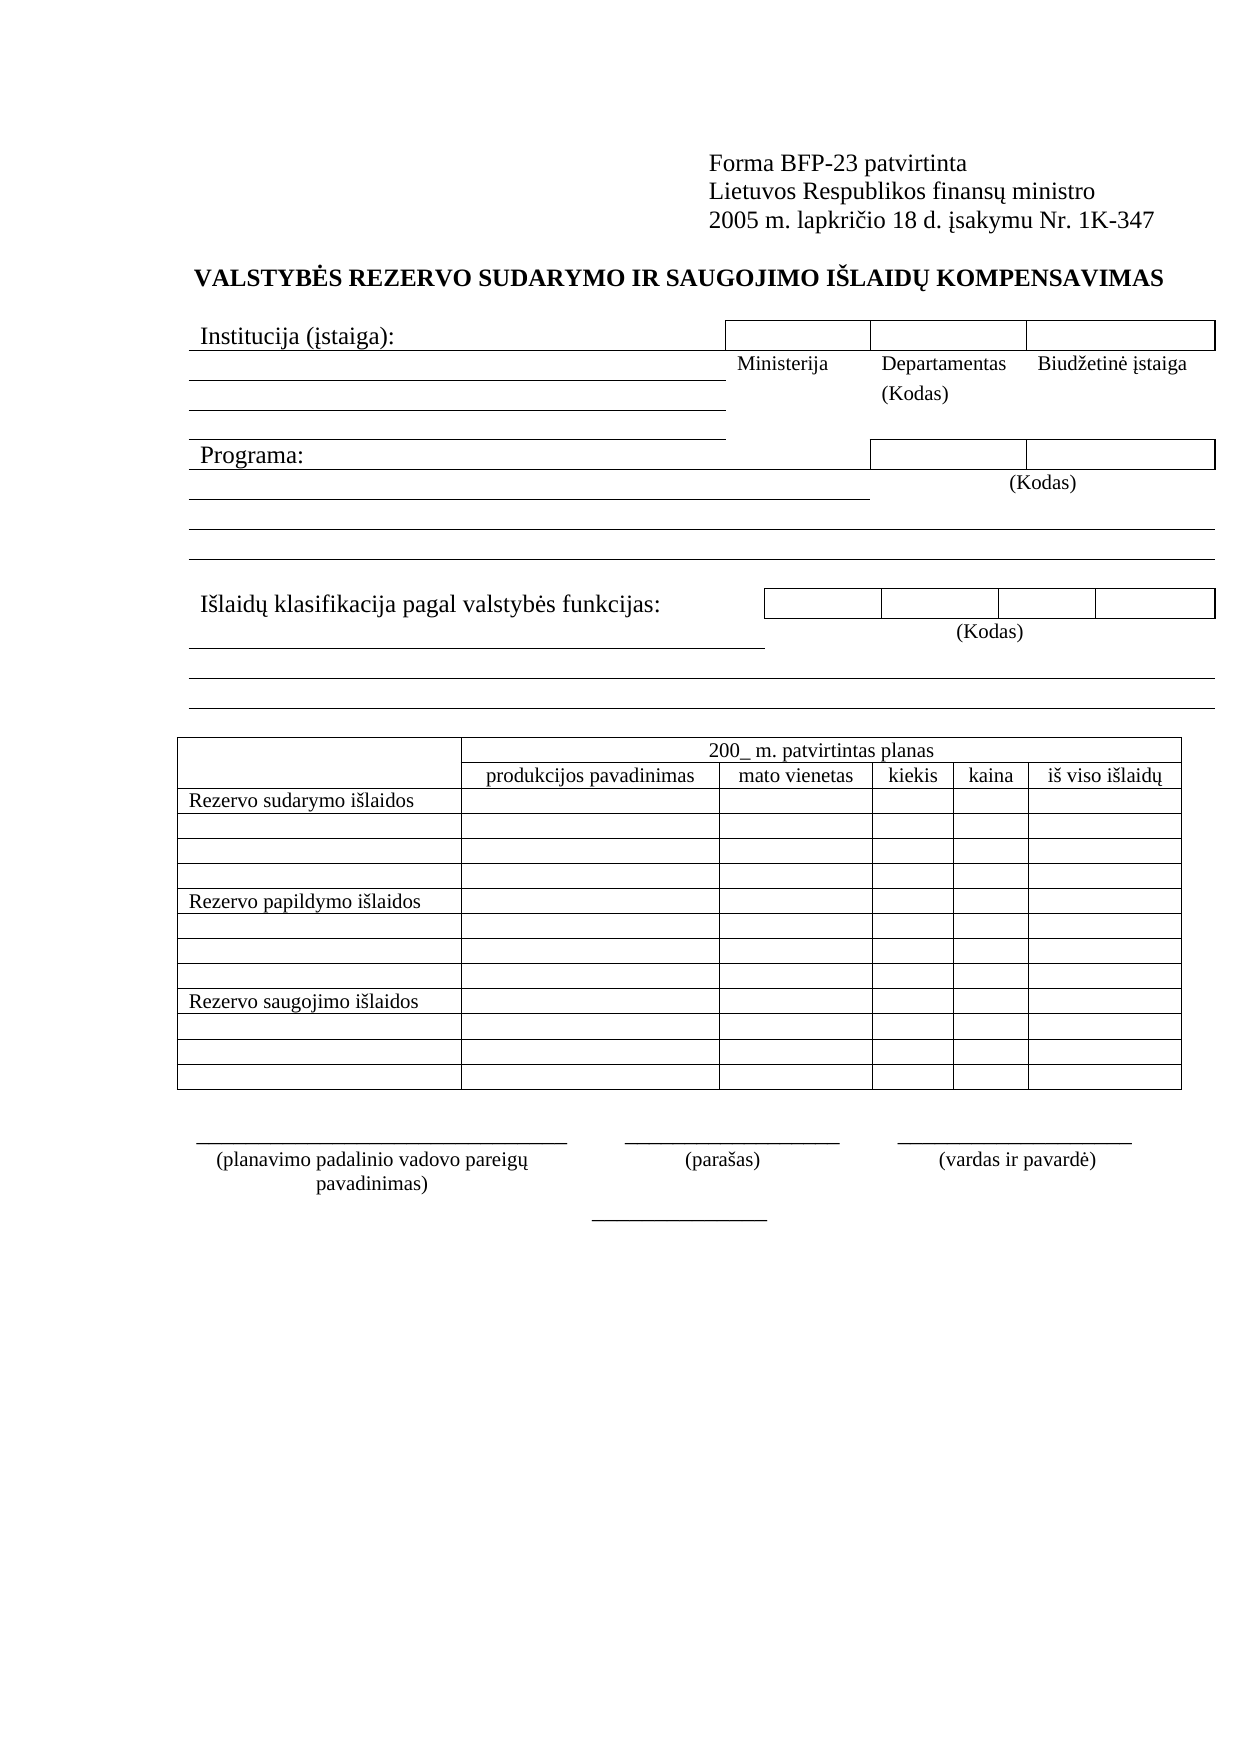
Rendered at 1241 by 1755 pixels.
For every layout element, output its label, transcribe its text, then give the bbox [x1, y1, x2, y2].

table_cell [720, 1040, 872, 1063]
table_cell [1026, 380, 1215, 409]
table_cell [189, 649, 764, 678]
table_cell [1026, 499, 1215, 529]
table_cell [462, 1065, 719, 1089]
table_header [999, 589, 1095, 618]
table_cell iš viso išlaidų [1029, 763, 1181, 787]
table_cell [954, 1014, 1028, 1038]
table_cell [1029, 789, 1181, 812]
table_cell Rezervo saugojimo išlaidos [178, 989, 461, 1013]
table_cell [720, 1065, 872, 1089]
table_header 200_ m. patvirtintas planas [462, 738, 1181, 762]
table_cell [462, 1040, 719, 1063]
table_cell [726, 530, 870, 558]
table_header Išlaidų klasifikacija pagal valstybės funkcijas: [189, 588, 764, 618]
table_cell (Kodas) [870, 470, 1215, 499]
table_cell [178, 964, 461, 988]
table_cell [954, 914, 1028, 938]
table_cell [873, 989, 953, 1013]
table_cell [1029, 989, 1181, 1013]
table_header [765, 589, 881, 618]
table_cell [1029, 914, 1181, 938]
table_cell [873, 1014, 953, 1038]
table_cell [462, 814, 719, 838]
table_cell [720, 939, 872, 963]
table_cell [954, 814, 1028, 838]
table_cell [1027, 440, 1214, 469]
table_cell [954, 964, 1028, 988]
table_cell [870, 499, 1026, 529]
table_cell [178, 939, 461, 963]
table_cell [1029, 889, 1181, 913]
text 2005 m. lapkričio 18 d. įsakymu Nr. 1K-347 [177, 205, 1181, 234]
table_cell [305, 411, 726, 439]
table_cell [178, 1040, 461, 1063]
table_cell [873, 839, 953, 863]
table_cell [1029, 864, 1181, 888]
table_cell [178, 1065, 461, 1089]
table_cell [726, 470, 870, 499]
table_cell [873, 889, 953, 913]
table_cell [720, 864, 872, 888]
table_cell [462, 914, 719, 938]
table_cell [178, 1014, 461, 1038]
table_cell [954, 789, 1028, 812]
table_cell [189, 679, 764, 707]
table_cell [954, 864, 1028, 888]
table_cell Departamentas [870, 351, 1026, 380]
table_cell [873, 939, 953, 963]
table_cell [189, 411, 305, 439]
table_cell [765, 679, 1215, 707]
text pavadinimas) [177, 1171, 1181, 1195]
table_cell [189, 500, 726, 529]
table_cell kaina [954, 763, 1028, 787]
table_cell mato vienetas [720, 763, 872, 787]
table_cell [720, 814, 872, 838]
table_cell [726, 439, 870, 469]
table_cell [720, 914, 872, 938]
table_cell Programa: [189, 440, 726, 469]
table_header [871, 321, 1026, 350]
table_cell [726, 500, 870, 529]
table_cell [462, 864, 719, 888]
table_cell [178, 839, 461, 863]
table_cell [462, 839, 719, 863]
table_cell kiekis [873, 763, 953, 787]
table_cell Biudžetinė įstaiga [1026, 351, 1215, 380]
table_cell produkcijos pavadinimas [462, 763, 719, 787]
table_cell [1029, 1065, 1181, 1089]
text ______________ [177, 1195, 1181, 1224]
table_header [178, 738, 461, 787]
table_cell [873, 814, 953, 838]
table_cell [720, 789, 872, 812]
table_cell [873, 1065, 953, 1089]
table_cell [720, 839, 872, 863]
table_cell [462, 989, 719, 1013]
table_cell [1029, 1014, 1181, 1038]
table_header Institucija (įstaiga): [189, 320, 725, 350]
table_cell [462, 939, 719, 963]
table_cell [189, 381, 726, 409]
table_header [1096, 589, 1214, 618]
table_cell [954, 1065, 1028, 1089]
table_cell Rezervo papildymo išlaidos [178, 889, 461, 913]
table_cell [873, 914, 953, 938]
table_cell [870, 410, 1026, 439]
table_cell [873, 964, 953, 988]
table_cell [870, 530, 1026, 558]
table_cell [189, 470, 726, 499]
table_cell [1026, 530, 1215, 558]
table_cell [462, 1014, 719, 1038]
table_cell [178, 914, 461, 938]
table_cell [189, 530, 726, 558]
table_cell [462, 889, 719, 913]
table_cell Ministerija [726, 351, 870, 380]
table_cell [1029, 1040, 1181, 1063]
table_cell [178, 814, 461, 838]
table_cell [726, 380, 870, 409]
table_cell [873, 1040, 953, 1063]
table_cell [1029, 814, 1181, 838]
table_cell [726, 410, 870, 439]
table_cell [462, 964, 719, 988]
table_cell [873, 789, 953, 812]
table_cell [720, 989, 872, 1013]
table_cell Rezervo sudarymo išlaidos [178, 789, 461, 812]
table_cell [720, 1014, 872, 1038]
table_cell [189, 351, 726, 380]
table_header [882, 589, 998, 618]
table_cell [1029, 839, 1181, 863]
table_cell [954, 889, 1028, 913]
table_cell (Kodas) [765, 619, 1215, 648]
table_cell [1026, 410, 1215, 439]
table_cell [954, 839, 1028, 863]
table_cell (Kodas) [870, 380, 1026, 409]
text Lietuvos Respublikos finansų ministro [177, 176, 1181, 205]
table_cell [462, 789, 719, 812]
text (planavimo padalinio vadovo pareigų (parašas) (vardas ir pavardė) [177, 1147, 1181, 1171]
table_cell [873, 864, 953, 888]
table_cell [1029, 939, 1181, 963]
table_cell [954, 939, 1028, 963]
table_cell [1029, 964, 1181, 988]
table_cell [178, 864, 461, 888]
table_cell [871, 440, 1026, 469]
text VALSTYBĖS REZERVO SUDARYMO IR SAUGOJIMO IŠLAIDŲ KOMPENSAVIMAS [177, 263, 1181, 291]
table_cell [954, 989, 1028, 1013]
table_cell [720, 964, 872, 988]
table_header [726, 321, 870, 350]
text Forma BFP-23 patvirtinta [177, 148, 1181, 176]
table_cell [720, 889, 872, 913]
table_cell [189, 618, 764, 648]
table_header [1027, 321, 1214, 350]
table_cell [765, 648, 1215, 678]
table_cell [954, 1040, 1028, 1063]
